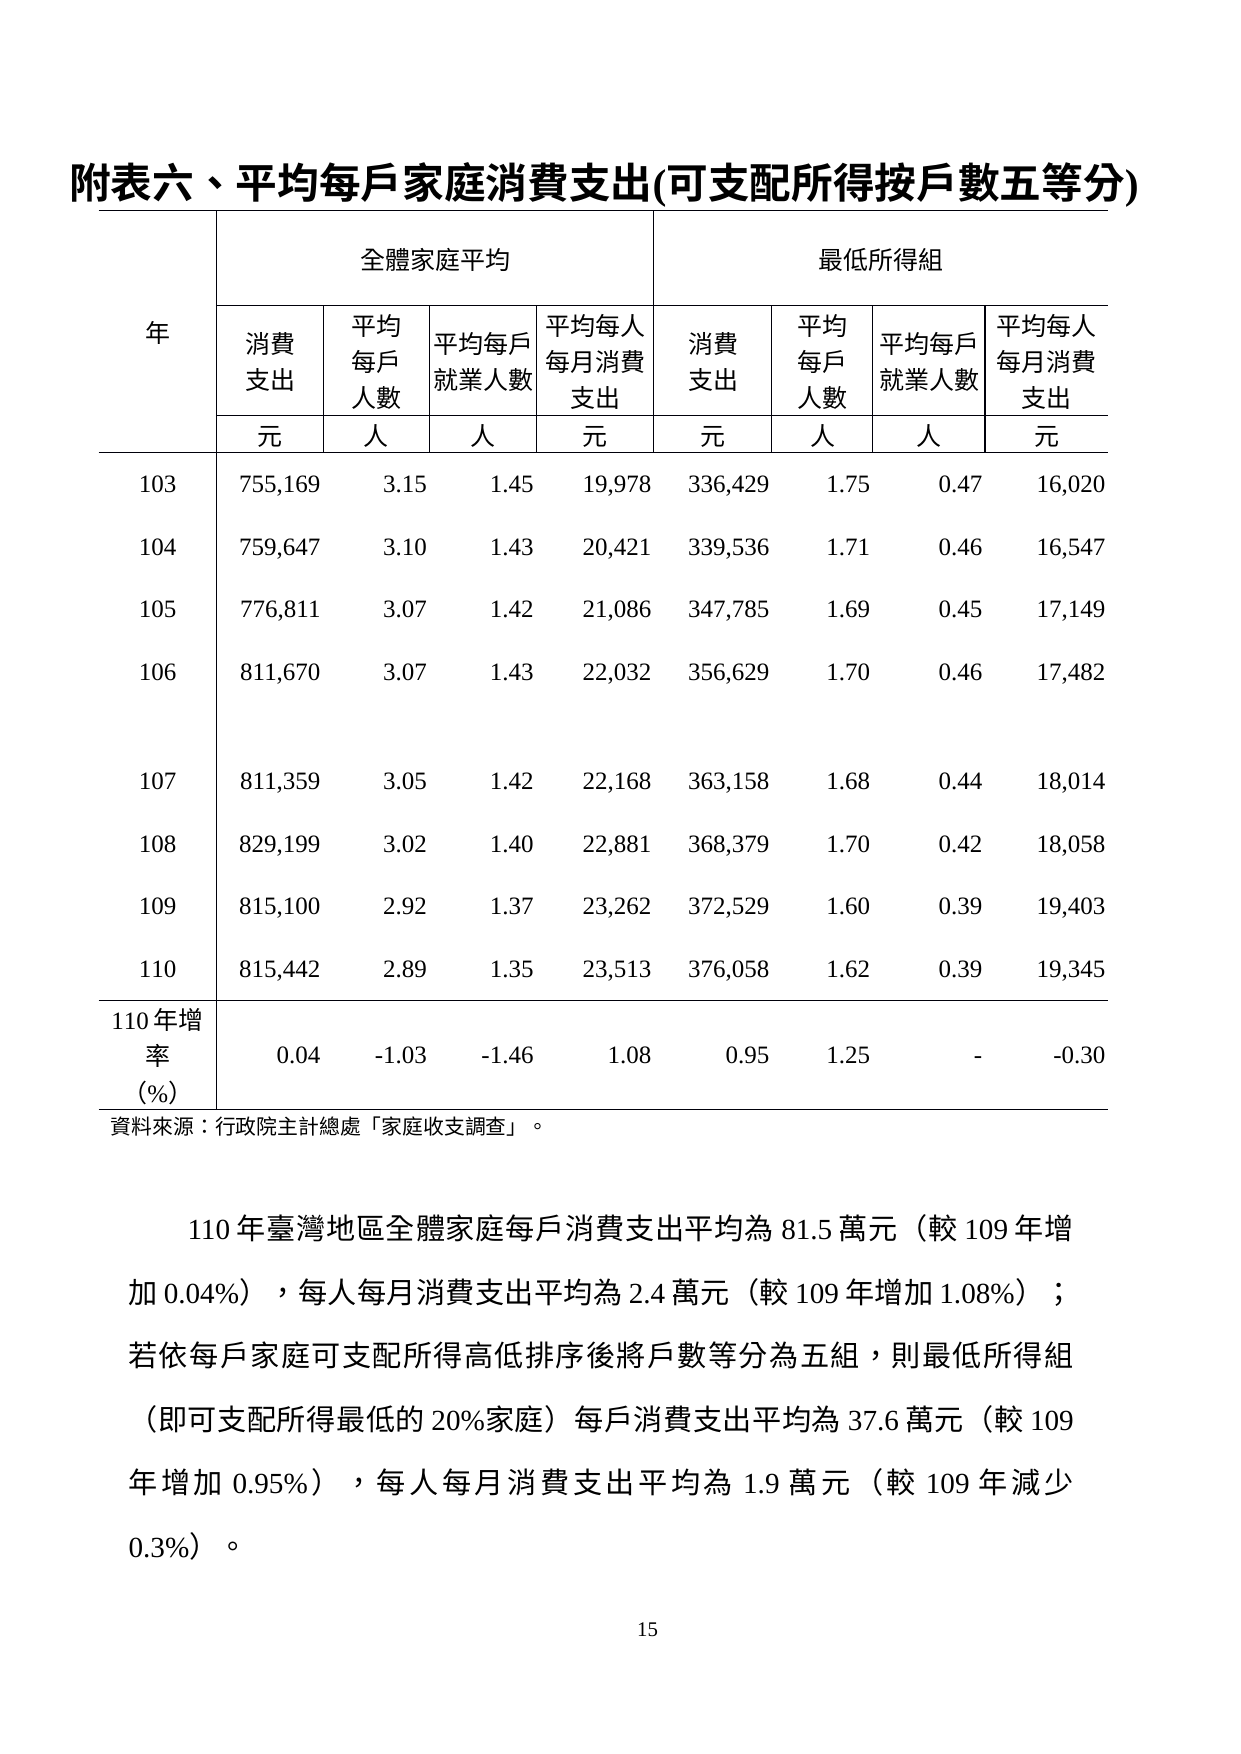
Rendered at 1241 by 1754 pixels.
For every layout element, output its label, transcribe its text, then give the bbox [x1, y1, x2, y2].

table_cell 17,482 [985, 640, 1108, 702]
table_cell 平均每戶就業人數 [873, 306, 984, 415]
table_cell 0.95 [654, 1001, 772, 1109]
table_cell 1.43 [430, 640, 536, 702]
table_cell 105 [99, 577, 216, 640]
table_cell 103 [99, 453, 216, 515]
table_cell 平均 每戶 人數 [772, 306, 872, 415]
table_cell 0.46 [873, 640, 985, 702]
table_cell 0.47 [873, 453, 985, 515]
table_cell 18,058 [985, 812, 1108, 874]
table_cell 336,429 [654, 453, 772, 515]
table_cell 19,345 [985, 937, 1108, 999]
table_cell 1.43 [430, 515, 536, 577]
table_cell 23,262 [536, 875, 654, 937]
table_cell [536, 702, 654, 749]
table_cell 108 [99, 812, 216, 874]
table_cell 平均每人 每月消費支出 [986, 306, 1108, 415]
table_cell 1.60 [772, 875, 873, 937]
table_cell 2.89 [323, 937, 429, 999]
table_cell 22,168 [536, 750, 654, 812]
table_cell 人 [873, 416, 984, 452]
table_cell 3.07 [323, 577, 429, 640]
table_cell 0.45 [873, 577, 985, 640]
table_cell 110 [99, 937, 216, 999]
table_cell 3.02 [323, 812, 429, 874]
table_cell [217, 702, 323, 749]
table_cell 1.35 [430, 937, 536, 999]
table_cell 3.10 [323, 515, 429, 577]
table_cell 1.42 [430, 577, 536, 640]
table_cell 16,547 [985, 515, 1108, 577]
table_cell 1.62 [772, 937, 873, 999]
table_cell 0.44 [873, 750, 985, 812]
text 資料來源：行政院主計總處「家庭收支調查」。 [99, 1110, 1142, 1141]
table_cell 人 [324, 416, 429, 452]
table_cell 107 [99, 750, 216, 812]
table_cell [323, 702, 429, 749]
table_cell 1.25 [772, 1001, 873, 1109]
table_cell 19,403 [985, 875, 1108, 937]
table_cell 21,086 [536, 577, 654, 640]
table_cell 平均每人 每月消費支出 [537, 306, 653, 415]
table_cell 19,978 [536, 453, 654, 515]
table_cell 23,513 [536, 937, 654, 999]
table_cell 356,629 [654, 640, 772, 702]
table_header 年 [99, 211, 216, 452]
table_cell 1.40 [430, 812, 536, 874]
table_cell 平均 每戶 人數 [324, 306, 429, 415]
table_cell 759,647 [217, 515, 323, 577]
table_cell [654, 702, 772, 749]
table_cell 3.05 [323, 750, 429, 812]
table_cell 106 [99, 640, 216, 702]
table_cell 104 [99, 515, 216, 577]
table_cell 776,811 [217, 577, 323, 640]
table_cell 1.68 [772, 750, 873, 812]
table_cell 3.07 [323, 640, 429, 702]
table_cell 人 [430, 416, 536, 452]
table_cell [772, 702, 873, 749]
table_cell 人 [772, 416, 872, 452]
table_cell 1.42 [430, 750, 536, 812]
table_cell 消費 支出 [654, 306, 771, 415]
table_cell 0.04 [217, 1001, 323, 1109]
table_cell 815,100 [217, 875, 323, 937]
table_cell 20,421 [536, 515, 654, 577]
table_cell 0.42 [873, 812, 985, 874]
table_cell -1.46 [430, 1001, 536, 1109]
table_cell [873, 702, 985, 749]
table_cell 元 [217, 416, 323, 452]
table_cell 22,881 [536, 812, 654, 874]
table_cell 1.08 [536, 1001, 654, 1109]
table_cell 829,199 [217, 812, 323, 874]
table_cell 811,359 [217, 750, 323, 812]
table_cell 16,020 [985, 453, 1108, 515]
table_cell 1.37 [430, 875, 536, 937]
table_cell - [873, 1001, 985, 1109]
table_cell -0.30 [985, 1001, 1108, 1109]
table_cell [430, 702, 536, 749]
table_cell 755,169 [217, 453, 323, 515]
text 附表六、平均每戶家庭消費支出(可支配所得按戶數五等分) [69, 150, 1186, 210]
table_cell -1.03 [323, 1001, 429, 1109]
table_cell 0.46 [873, 515, 985, 577]
table_cell 元 [537, 416, 653, 452]
table_cell 22,032 [536, 640, 654, 702]
table_cell 18,014 [985, 750, 1108, 812]
table_cell 811,670 [217, 640, 323, 702]
table_cell 815,442 [217, 937, 323, 999]
table_cell 平均每戶就業人數 [430, 306, 536, 415]
table_cell 3.15 [323, 453, 429, 515]
table_cell 372,529 [654, 875, 772, 937]
table_cell 2.92 [323, 875, 429, 937]
table_cell 109 [99, 875, 216, 937]
table_cell 368,379 [654, 812, 772, 874]
table_cell [985, 702, 1108, 749]
table_cell [99, 702, 216, 749]
table_cell 363,158 [654, 750, 772, 812]
table_cell 1.70 [772, 812, 873, 874]
table_header 最低所得組 [654, 211, 1108, 305]
table_cell 1.71 [772, 515, 873, 577]
table_cell 339,536 [654, 515, 772, 577]
table_cell 17,149 [985, 577, 1108, 640]
text 110年臺灣地區全體家庭每戶消費支出平均為81.5萬元（較109年增加0.04%），每人每月消費支出平均為2.4萬元（較109年增加1.08%）；若依每戶家庭可支配所得高低排序後將戶數等分為五組，則最低所得組（即可支配所得最低的20%家庭）每戶消費支出平均為37.6萬元（較109年增加0.95%），每人每月消費支出平均為1.9萬元（較109年減少0.3%）。 [128, 1206, 1074, 1565]
table_header 全體家庭平均 [217, 211, 653, 305]
table_cell 消費 支出 [217, 306, 323, 415]
table_cell 元 [986, 416, 1108, 452]
table_cell 376,058 [654, 937, 772, 999]
table_cell 0.39 [873, 937, 985, 999]
table_cell 1.69 [772, 577, 873, 640]
table_cell 1.75 [772, 453, 873, 515]
table_cell 110年增率 （%） [99, 1001, 216, 1109]
table_cell 元 [654, 416, 771, 452]
table_cell 1.70 [772, 640, 873, 702]
table_cell 347,785 [654, 577, 772, 640]
table_cell 1.45 [430, 453, 536, 515]
table_cell 0.39 [873, 875, 985, 937]
